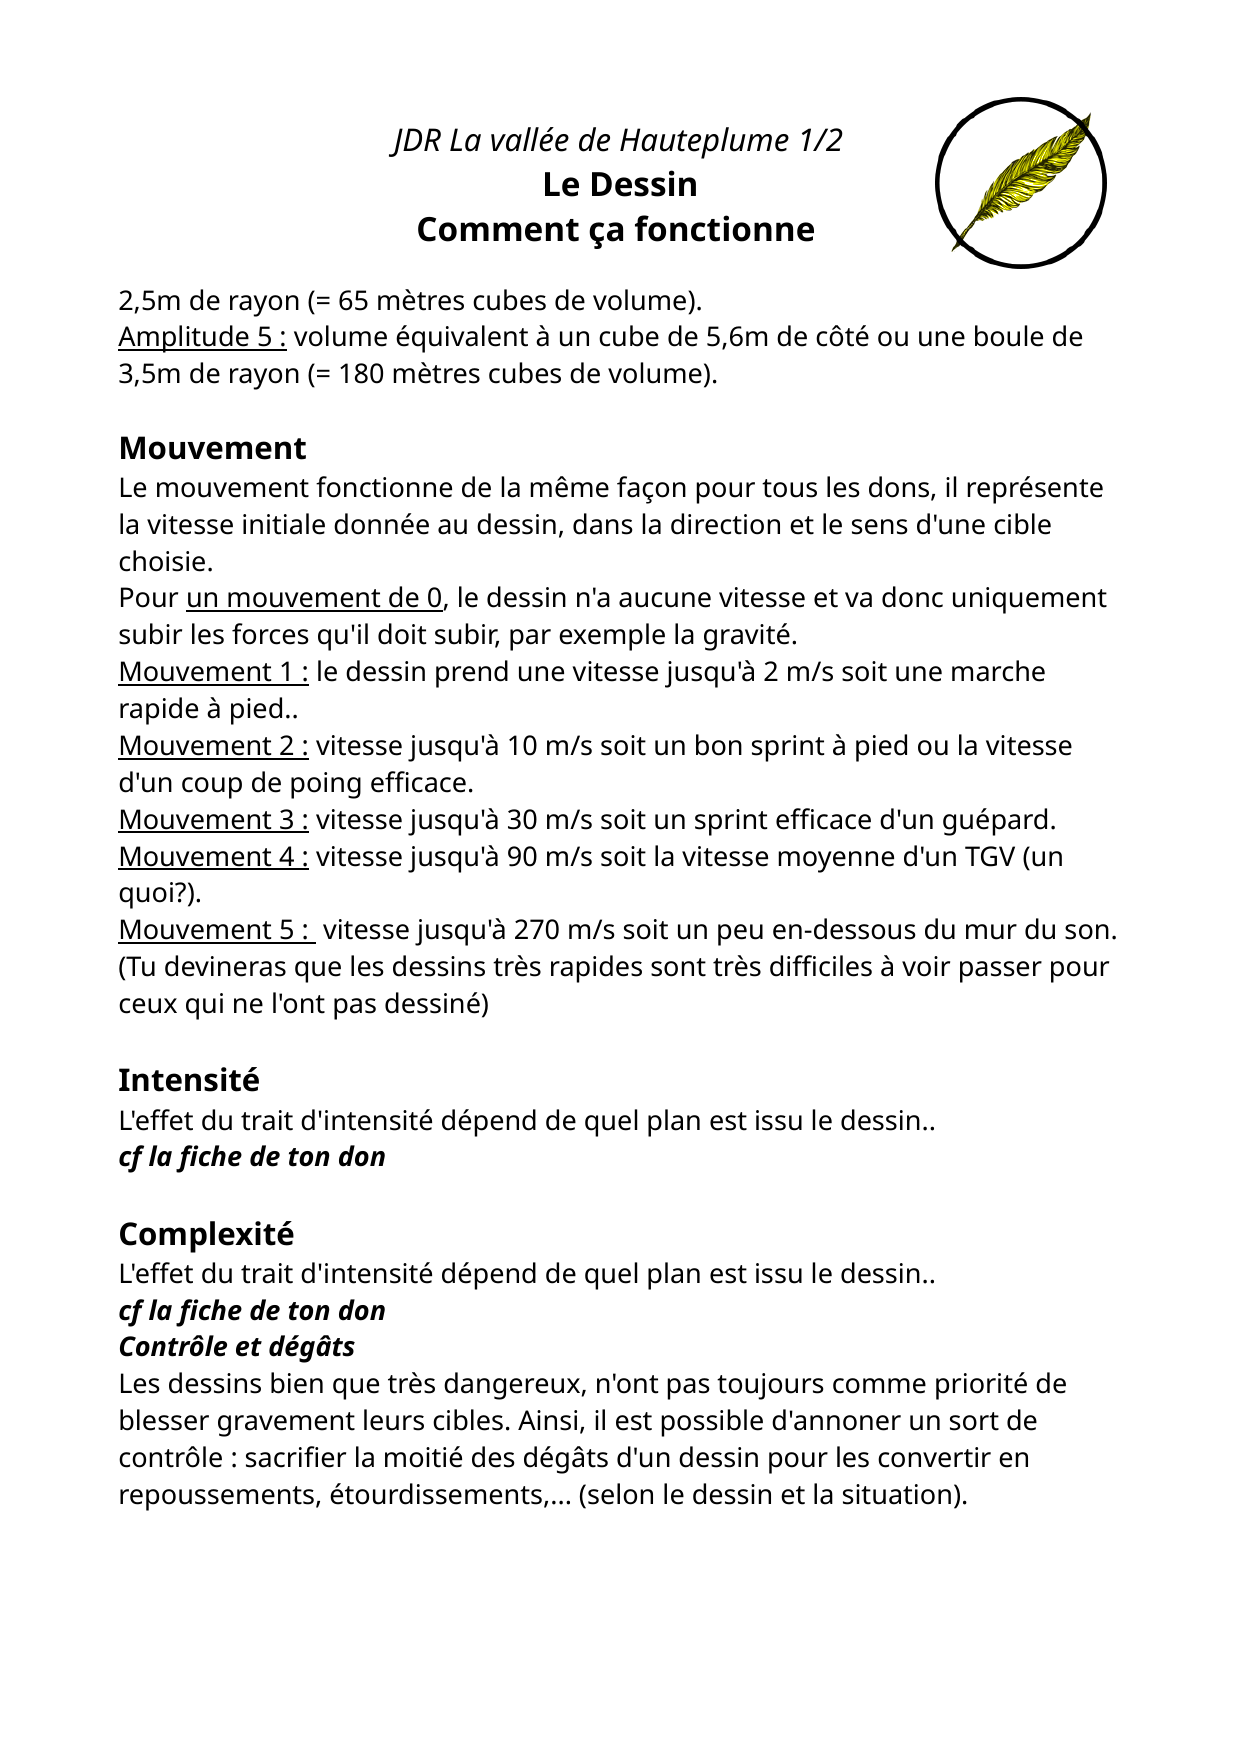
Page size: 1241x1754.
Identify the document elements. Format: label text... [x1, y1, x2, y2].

text Contrôle et dégâts [118, 1328, 1122, 1365]
text Pour un mouvement de 0, le dessin n'a aucune vitesse et va donc uniquement subir les forces qu'il doit subir, par exemple la gravité. [118, 579, 1122, 653]
text L'effet du trait d'intensité dépend de quel plan est issu le dessin.. [118, 1101, 1122, 1138]
text Mouvement 3 : vitesse jusqu'à 30 m/s soit un sprint efficace d'un guépard. [118, 800, 1122, 837]
text Mouvement [118, 426, 1122, 468]
text Intensité [118, 1058, 1122, 1101]
text Complexité [118, 1212, 1122, 1254]
text 2,5m de rayon (= 65 mètres cubes de volume). [118, 281, 1122, 318]
text Les dessins bien que très dangereux, n'ont pas toujours comme priorité de blesser gravement leurs cibles. Ainsi, il est possible d'annoner un sort de contrôle : sacrifier la moitié des dégâts d'un dessin pour les convertir en repoussements, étourdissements,... (selon le dessin et la situation). [118, 1365, 1122, 1512]
text Le mouvement fonctionne de la même façon pour tous les dons, il représente la vitesse initiale donnée au dessin, dans la direction et le sens d'une cible choisie. [118, 468, 1122, 579]
text L'effet du trait d'intensité dépend de quel plan est issu le dessin.. [118, 1254, 1122, 1291]
text (Tu devineras que les dessins très rapides sont très difficiles à voir passer pour ceux qui ne l'ont pas dessiné) [118, 948, 1122, 1021]
text Mouvement 2 : vitesse jusqu'à 10 m/s soit un bon sprint à pied ou la vitesse d'un coup de poing efficace. [118, 726, 1122, 800]
picture [902, 64, 1139, 301]
text Mouvement 1 : le dessin prend une vitesse jusqu'à 2 m/s soit une marche rapide à pied.. [118, 653, 1122, 726]
text Mouvement 4 : vitesse jusqu'à 90 m/s soit la vitesse moyenne d'un TGV (un quoi?). [118, 837, 1122, 911]
text Amplitude 5 : volume équivalent à un cube de 5,6m de côté ou une boule de 3,5m de rayon (= 180 mètres cubes de volume). [118, 318, 1122, 392]
text cf la fiche de ton don [118, 1291, 1122, 1328]
text cf la fiche de ton don [118, 1138, 1122, 1175]
text Mouvement 5 : vitesse jusqu'à 270 m/s soit un peu en-dessous du mur du son. [118, 911, 1122, 948]
